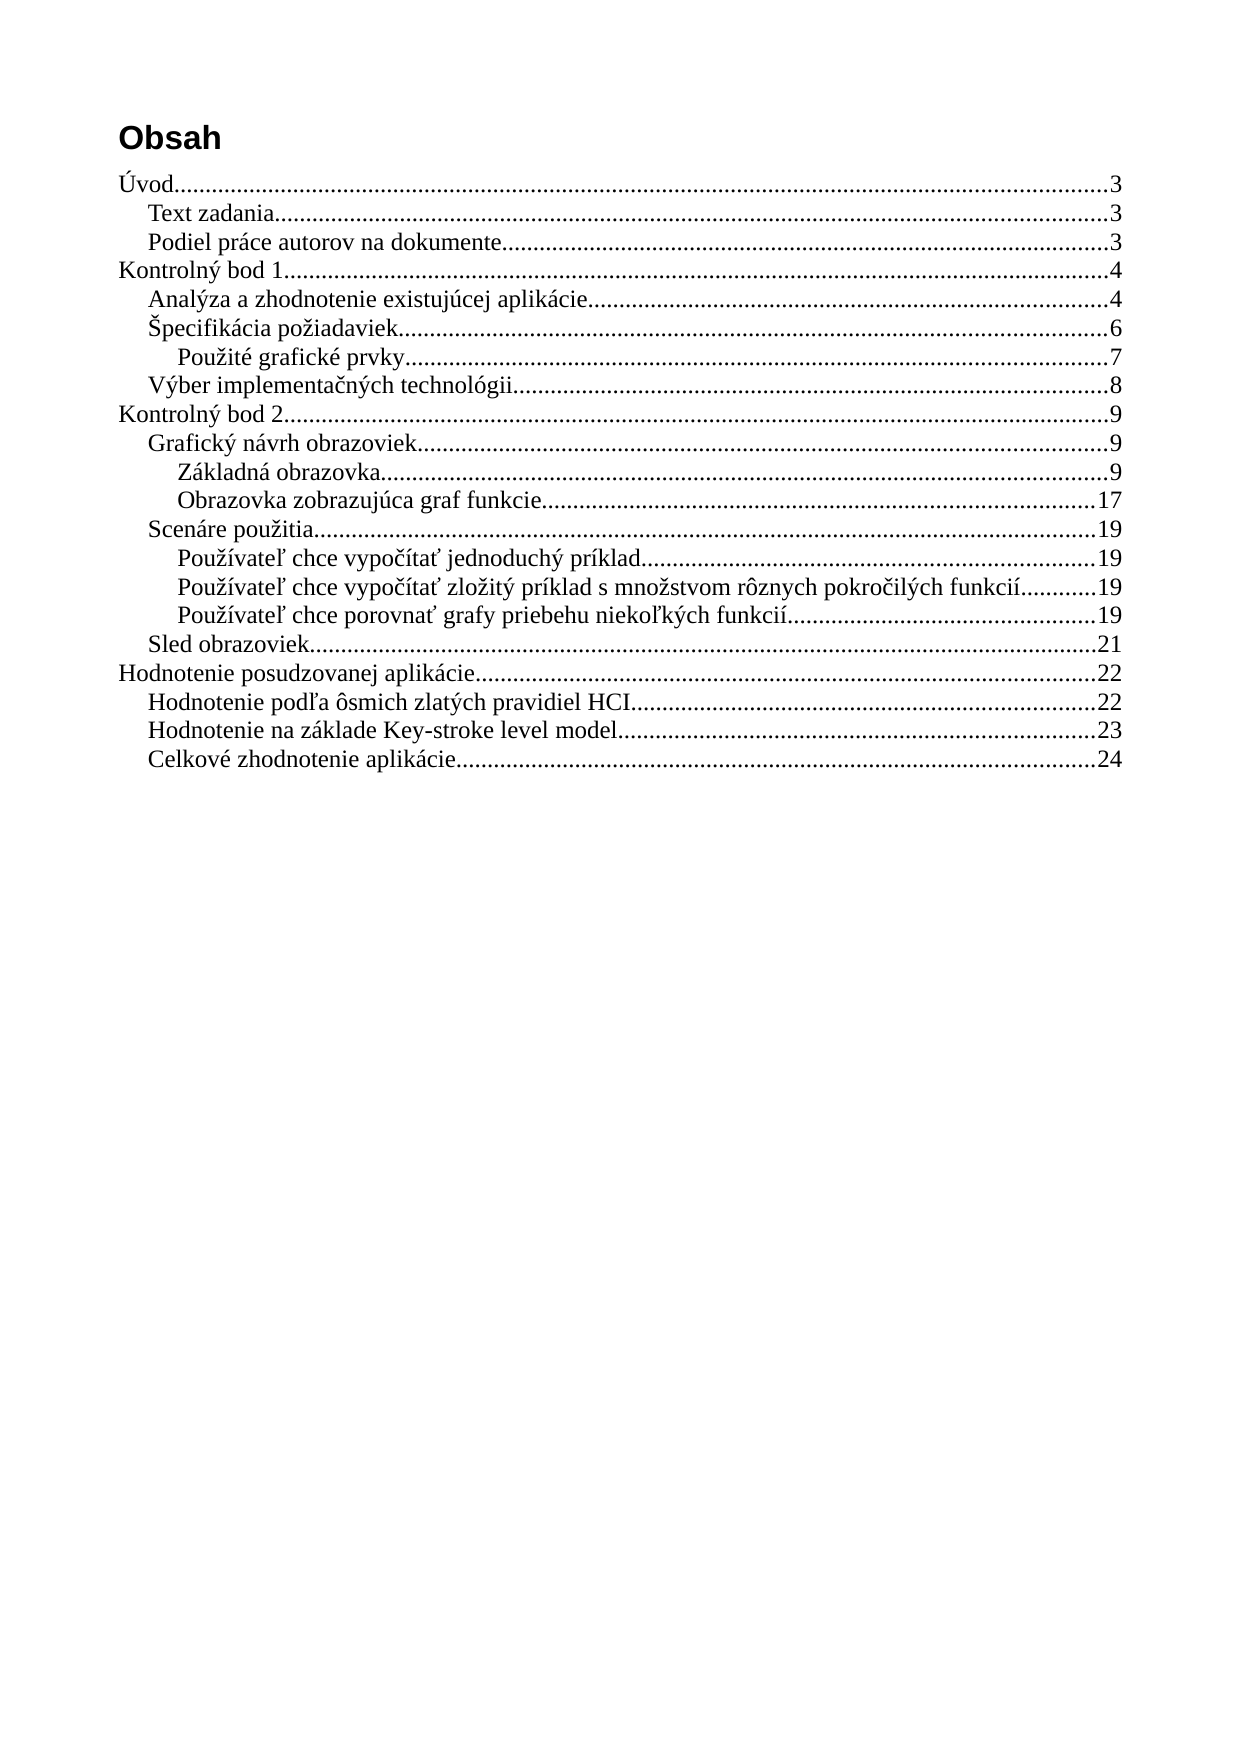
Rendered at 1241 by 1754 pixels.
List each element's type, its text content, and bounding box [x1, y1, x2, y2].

text Text zadania 3 [148, 198, 1122, 227]
text Výber implementačných technológii 8 [148, 370, 1122, 399]
text Používateľ chce vypočítať jednoduchý príklad 19 [177, 543, 1122, 572]
text Použité grafické prvky 7 [177, 342, 1122, 370]
text Celkové zhodnotenie aplikácie 24 [148, 744, 1122, 773]
text Kontrolný bod 1 4 [118, 255, 1122, 284]
text Grafický návrh obrazoviek 9 [148, 428, 1122, 457]
text Podiel práce autorov na dokumente 3 [148, 227, 1122, 255]
text Používateľ chce vypočítať zložitý príklad s množstvom rôznych pokročilých funkcií 19 [177, 572, 1122, 600]
text Sled obrazoviek 21 [148, 629, 1122, 658]
text Hodnotenie podľa ôsmich zlatých pravidiel HCI 22 [148, 687, 1122, 715]
text Špecifikácia požiadaviek 6 [148, 313, 1122, 342]
text Úvod 3 [118, 169, 1122, 198]
subtitle Obsah [118, 118, 1122, 157]
text Scenáre použitia 19 [148, 514, 1122, 543]
text Hodnotenie posudzovanej aplikácie 22 [118, 658, 1122, 687]
text Obrazovka zobrazujúca graf funkcie 17 [177, 485, 1122, 514]
text Základná obrazovka 9 [177, 457, 1122, 485]
text Analýza a zhodnotenie existujúcej aplikácie 4 [148, 284, 1122, 313]
text Kontrolný bod 2 9 [118, 399, 1122, 428]
text Hodnotenie na základe Key-stroke level model 23 [148, 715, 1122, 744]
text Používateľ chce porovnať grafy priebehu niekoľkých funkcií 19 [177, 600, 1122, 629]
